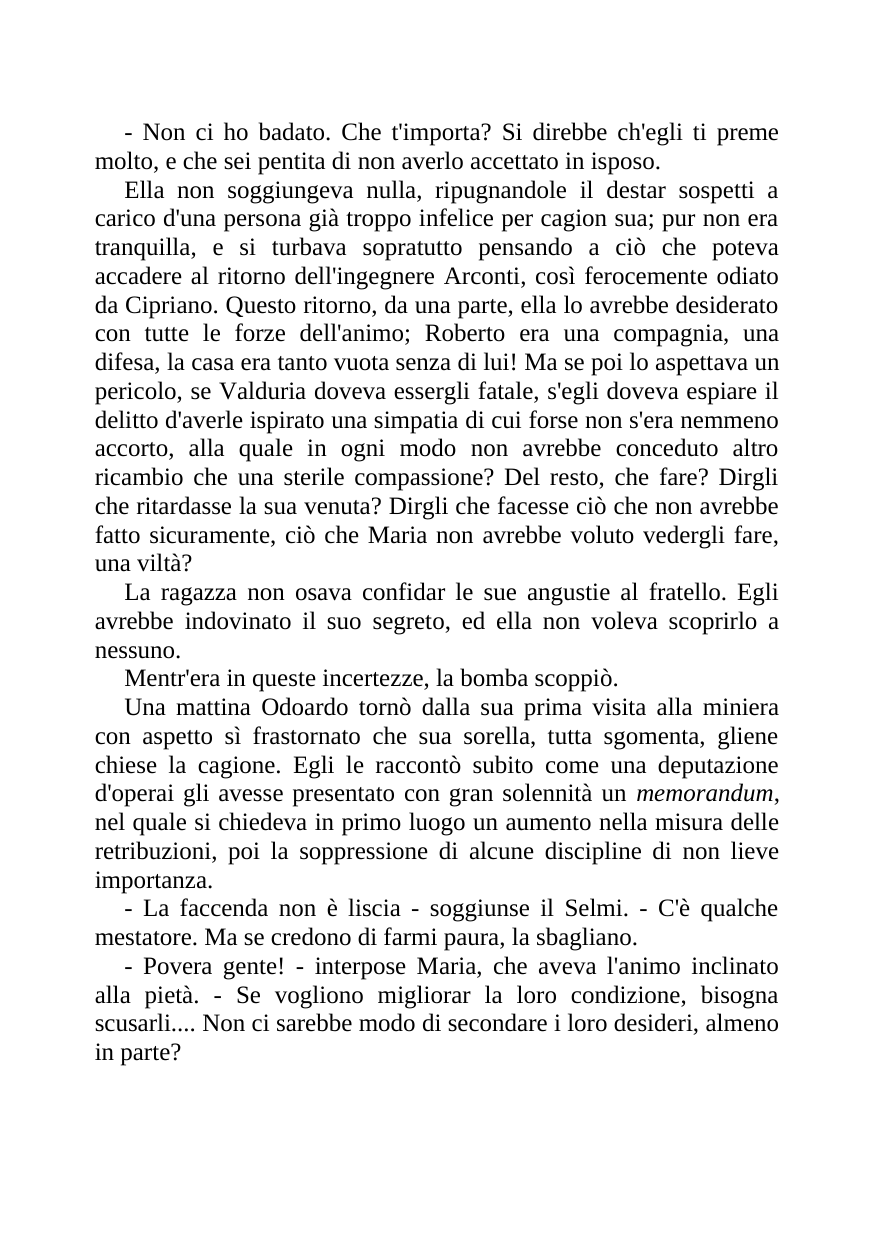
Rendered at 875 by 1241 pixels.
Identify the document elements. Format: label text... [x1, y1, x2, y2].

text - La faccenda non è liscia - soggiunse il Selmi. - C'è qualche mestatore. Ma se credono di farmi paura, la sbagliano. [94, 893, 779, 951]
text La ragazza non osava confidar le sue angustie al fratello. Egli avrebbe indovinato il suo segreto, ed ella non voleva scoprirlo a nessuno. [94, 577, 779, 663]
text - Povera gente! - interpose Maria, che aveva l'animo inclinato alla pietà. - Se vogliono migliorar la loro condizione, bisogna scusarli.... Non ci sarebbe modo di secondare i loro desideri, almeno in parte? [94, 951, 779, 1066]
text Ella non soggiungeva nulla, ripugnandole il destar sospetti a carico d'una persona già troppo infelice per cagion sua; pur non era tranquilla, e si turbava sopratutto pensando a ciò che poteva accadere al ritorno dell'ingegnere Arconti, così ferocemente odiato da Cipriano. Questo ritorno, da una parte, ella lo avrebbe desiderato con tutte le forze dell'animo; Roberto era una compagnia, una difesa, la casa era tanto vuota senza di lui! Ma se poi lo aspettava un pericolo, se Valduria doveva essergli fatale, s'egli doveva espiare il delitto d'averle ispirato una simpatia di cui forse non s'era nemmeno accorto, alla quale in ogni modo non avrebbe conceduto altro ricambio che una sterile compassione? Del resto, che fare? Dirgli che ritardasse la sua venuta? Dirgli che facesse ciò che non avrebbe fatto sicuramente, ciò che Maria non avrebbe voluto vedergli fare, una viltà? [94, 175, 779, 577]
text Una mattina Odoardo tornò dalla sua prima visita alla miniera con aspetto sì frastornato che sua sorella, tutta sgomenta, gliene chiese la cagione. Egli le raccontò subito come una deputazione d'operai gli avesse presentato con gran solennità un memorandum, nel quale si chiedeva in primo luogo un aumento nella misura delle retribuzioni, poi la soppressione di alcune discipline di non lieve importanza. [94, 692, 779, 893]
text Mentr'era in queste incertezze, la bomba scoppiò. [94, 663, 779, 692]
text - Non ci ho badato. Che t'importa? Si direbbe ch'egli ti preme molto, e che sei pentita di non averlo accettato in isposo. [94, 117, 779, 175]
